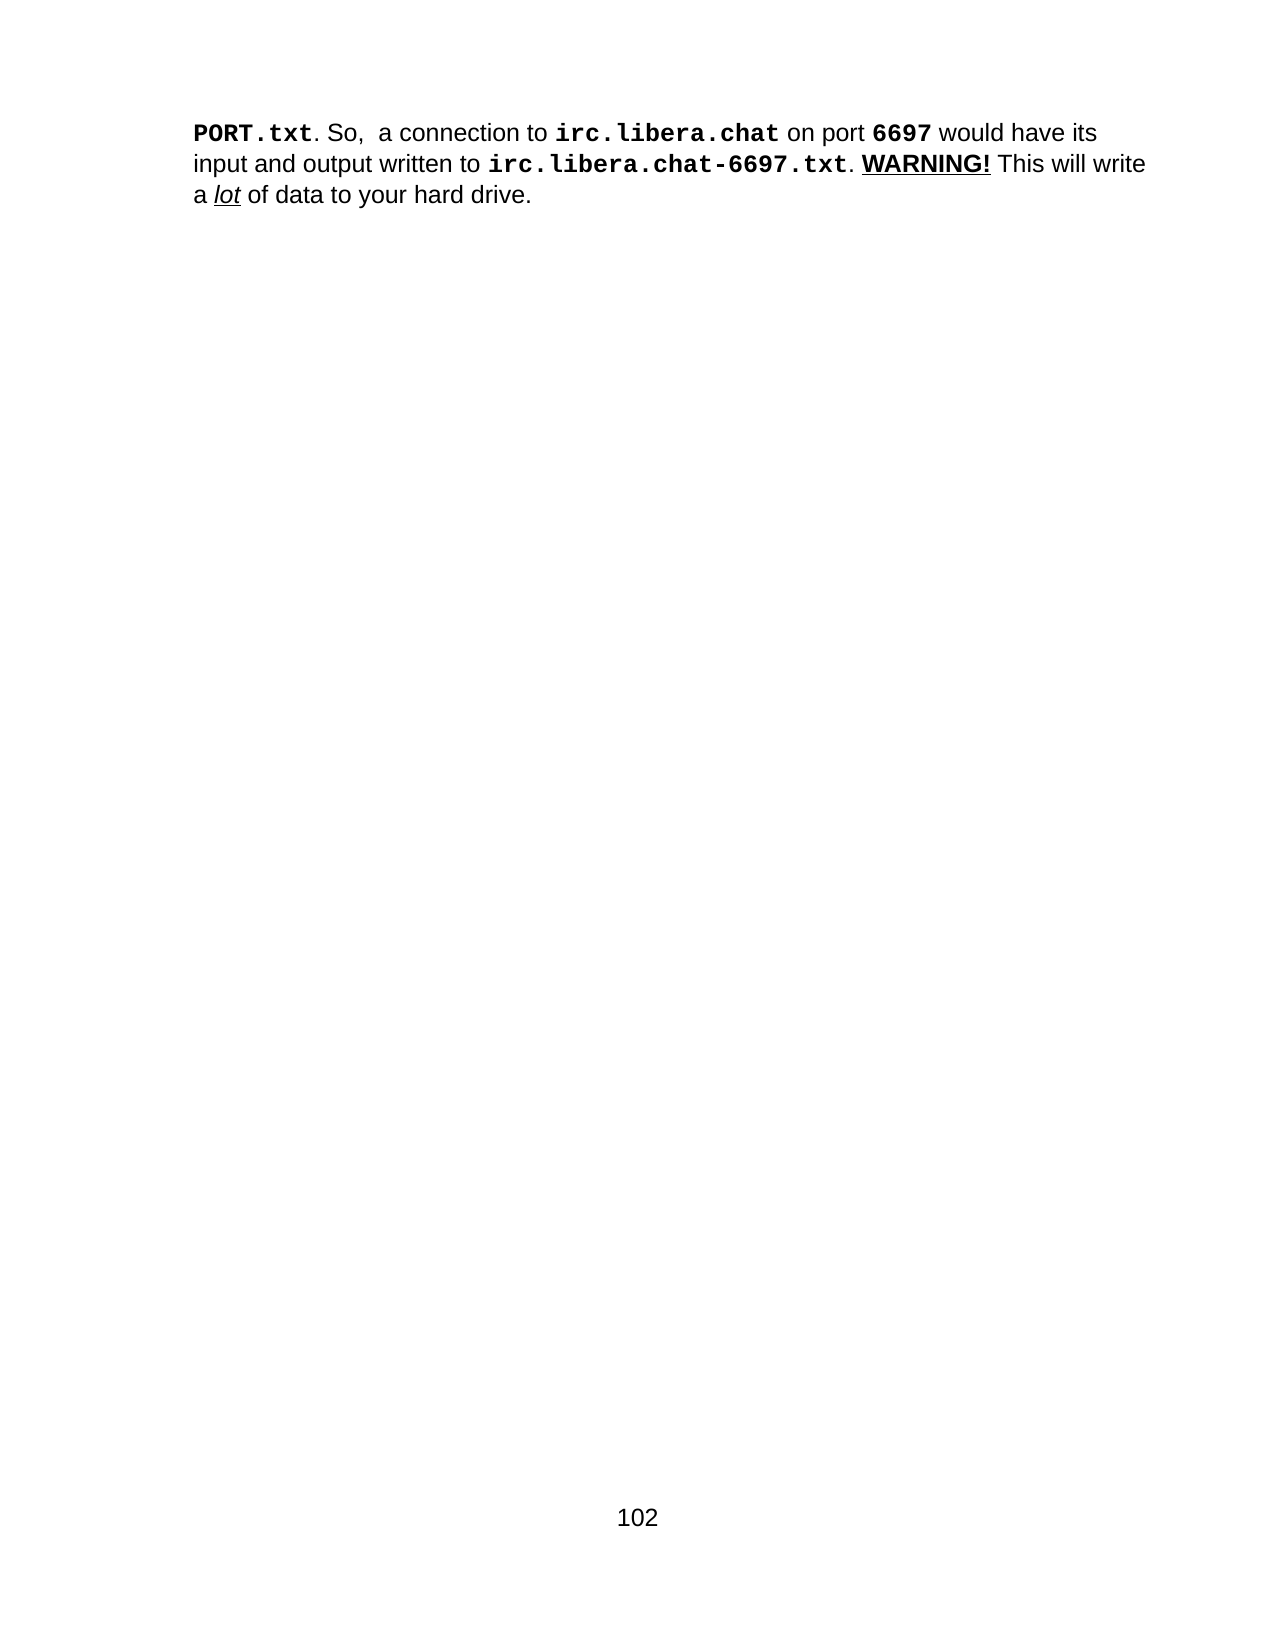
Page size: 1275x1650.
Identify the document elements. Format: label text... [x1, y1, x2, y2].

list PORT.txt. So, a connection to irc.libera.chat on port 6697 would have its input and output written to irc.libera.chat-6697.txt. WARNING! This will write a lot of data to your hard drive. [156, 118, 1157, 209]
